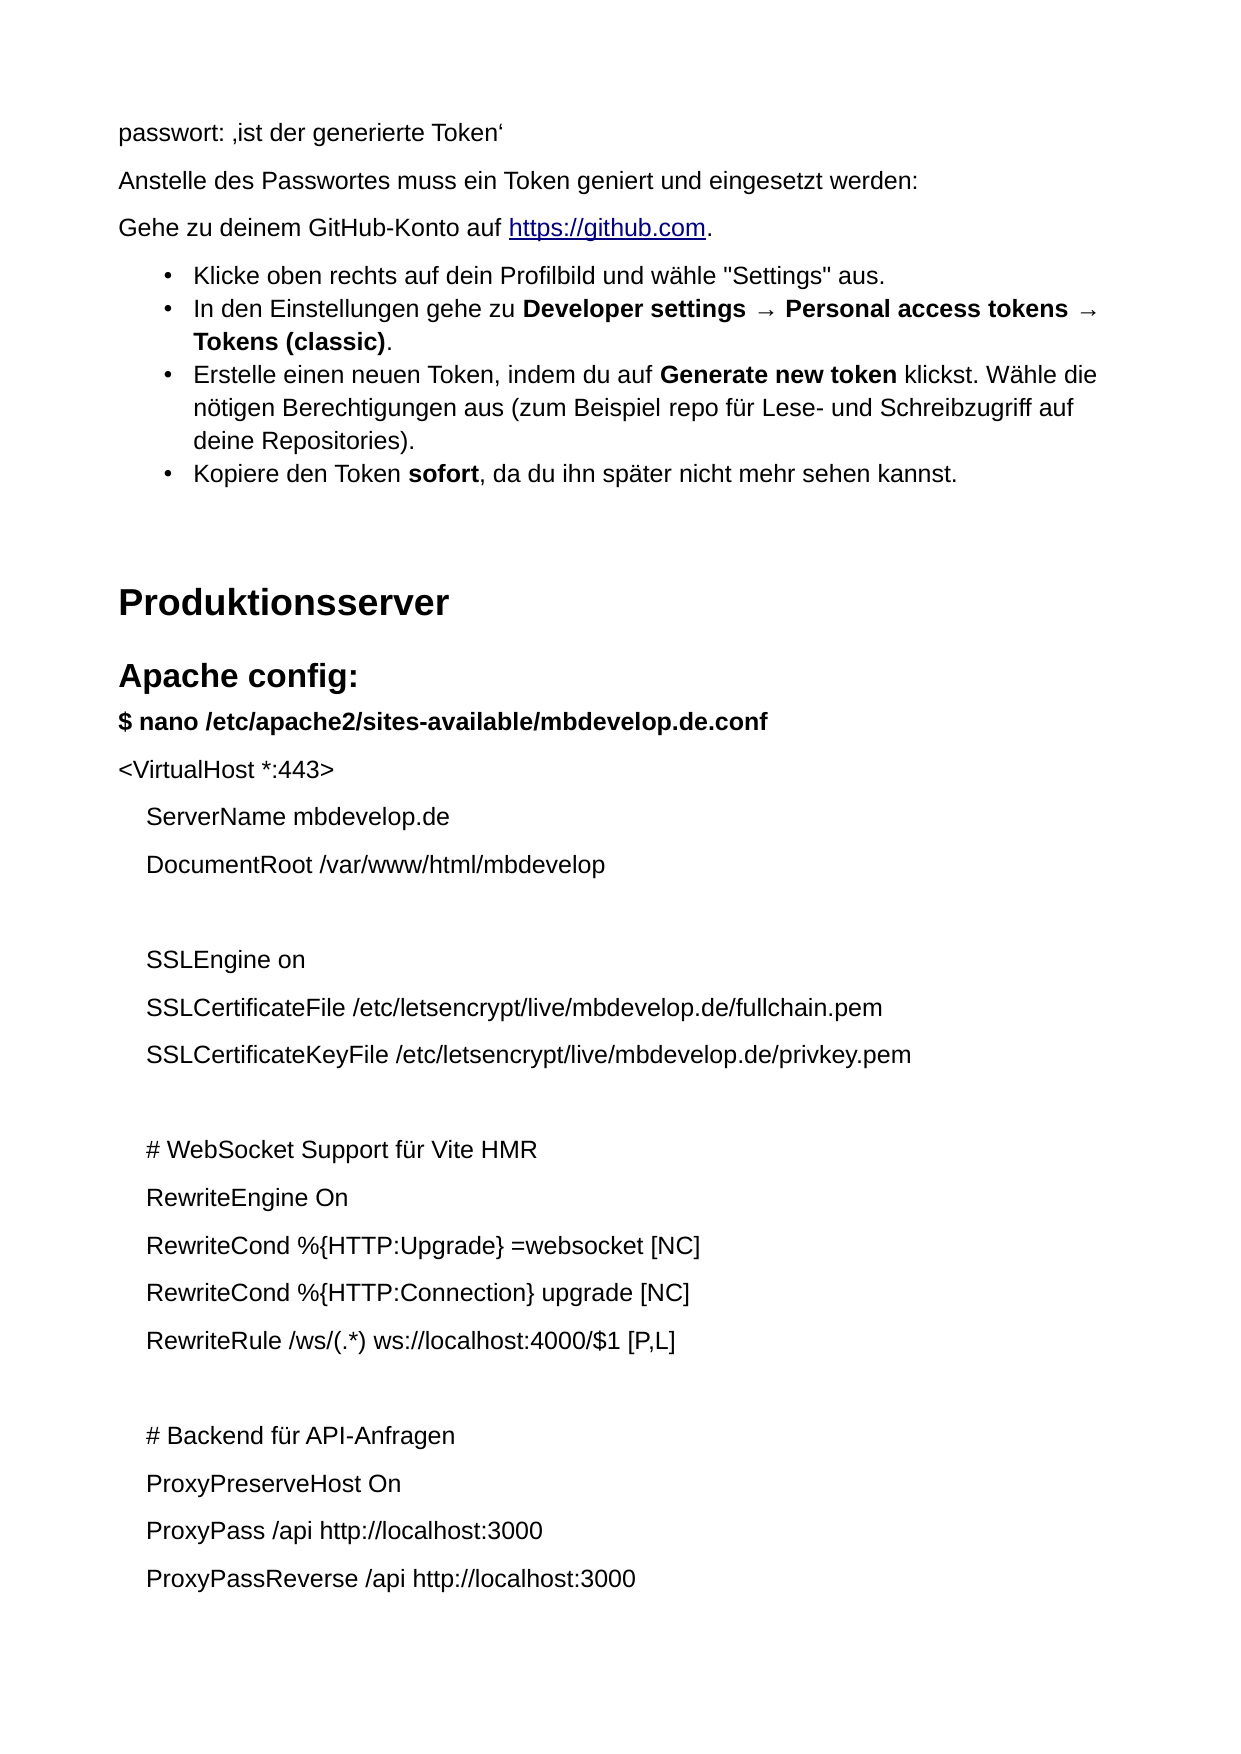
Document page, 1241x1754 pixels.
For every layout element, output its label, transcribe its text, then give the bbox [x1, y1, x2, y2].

text SSLEngine on [118, 945, 1122, 974]
list In den Einstellungen gehe zu Developer settings → Personal access tokens → Tokens (classic). [164, 294, 1122, 356]
text ServerName mbdevelop.de [118, 802, 1122, 831]
text RewriteCond %{HTTP:Connection} upgrade [NC] [118, 1278, 1122, 1307]
text ProxyPreserveHost On [118, 1469, 1122, 1497]
text ProxyPassReverse /api http://localhost:3000 [118, 1564, 1122, 1593]
text <VirtualHost *:443> [118, 755, 1122, 783]
text ProxyPass /api http://localhost:3000 [118, 1516, 1122, 1545]
text # Backend für API-Anfragen [118, 1421, 1122, 1450]
text Gehe zu deinem GitHub-Konto auf https://github.com. [118, 213, 1122, 242]
text SSLCertificateFile /etc/letsencrypt/live/mbdevelop.de/fullchain.pem [118, 993, 1122, 1021]
subtitle Produktionsserver [118, 580, 1122, 623]
text RewriteEngine On [118, 1183, 1122, 1212]
list Erstelle einen neuen Token, indem du auf Generate new token klickst. Wähle die nötigen Berechtigungen aus (zum Beispiel repo für Lese- und Schreibzugriff auf deine Repositories). [164, 360, 1122, 455]
text SSLCertificateKeyFile /etc/letsencrypt/live/mbdevelop.de/privkey.pem [118, 1040, 1122, 1069]
subtitle Apache config: [118, 656, 1122, 694]
text Anstelle des Passwortes muss ein Token geniert und eingesetzt werden: [118, 166, 1122, 194]
list Kopiere den Token sofort, da du ihn später nicht mehr sehen kannst. [164, 459, 1122, 488]
text $ nano /etc/apache2/sites-available/mbdevelop.de.conf [118, 707, 1122, 736]
text DocumentRoot /var/www/html/mbdevelop [118, 850, 1122, 879]
text passwort: ‚ist der generierte Token‘ [118, 118, 1122, 147]
text RewriteRule /ws/(.*) ws://localhost:4000/$1 [P,L] [118, 1326, 1122, 1355]
list Klicke oben rechts auf dein Profilbild und wähle "Settings" aus. [164, 261, 1122, 290]
text RewriteCond %{HTTP:Upgrade} =websocket [NC] [118, 1231, 1122, 1259]
text # WebSocket Support für Vite HMR [118, 1136, 1122, 1164]
